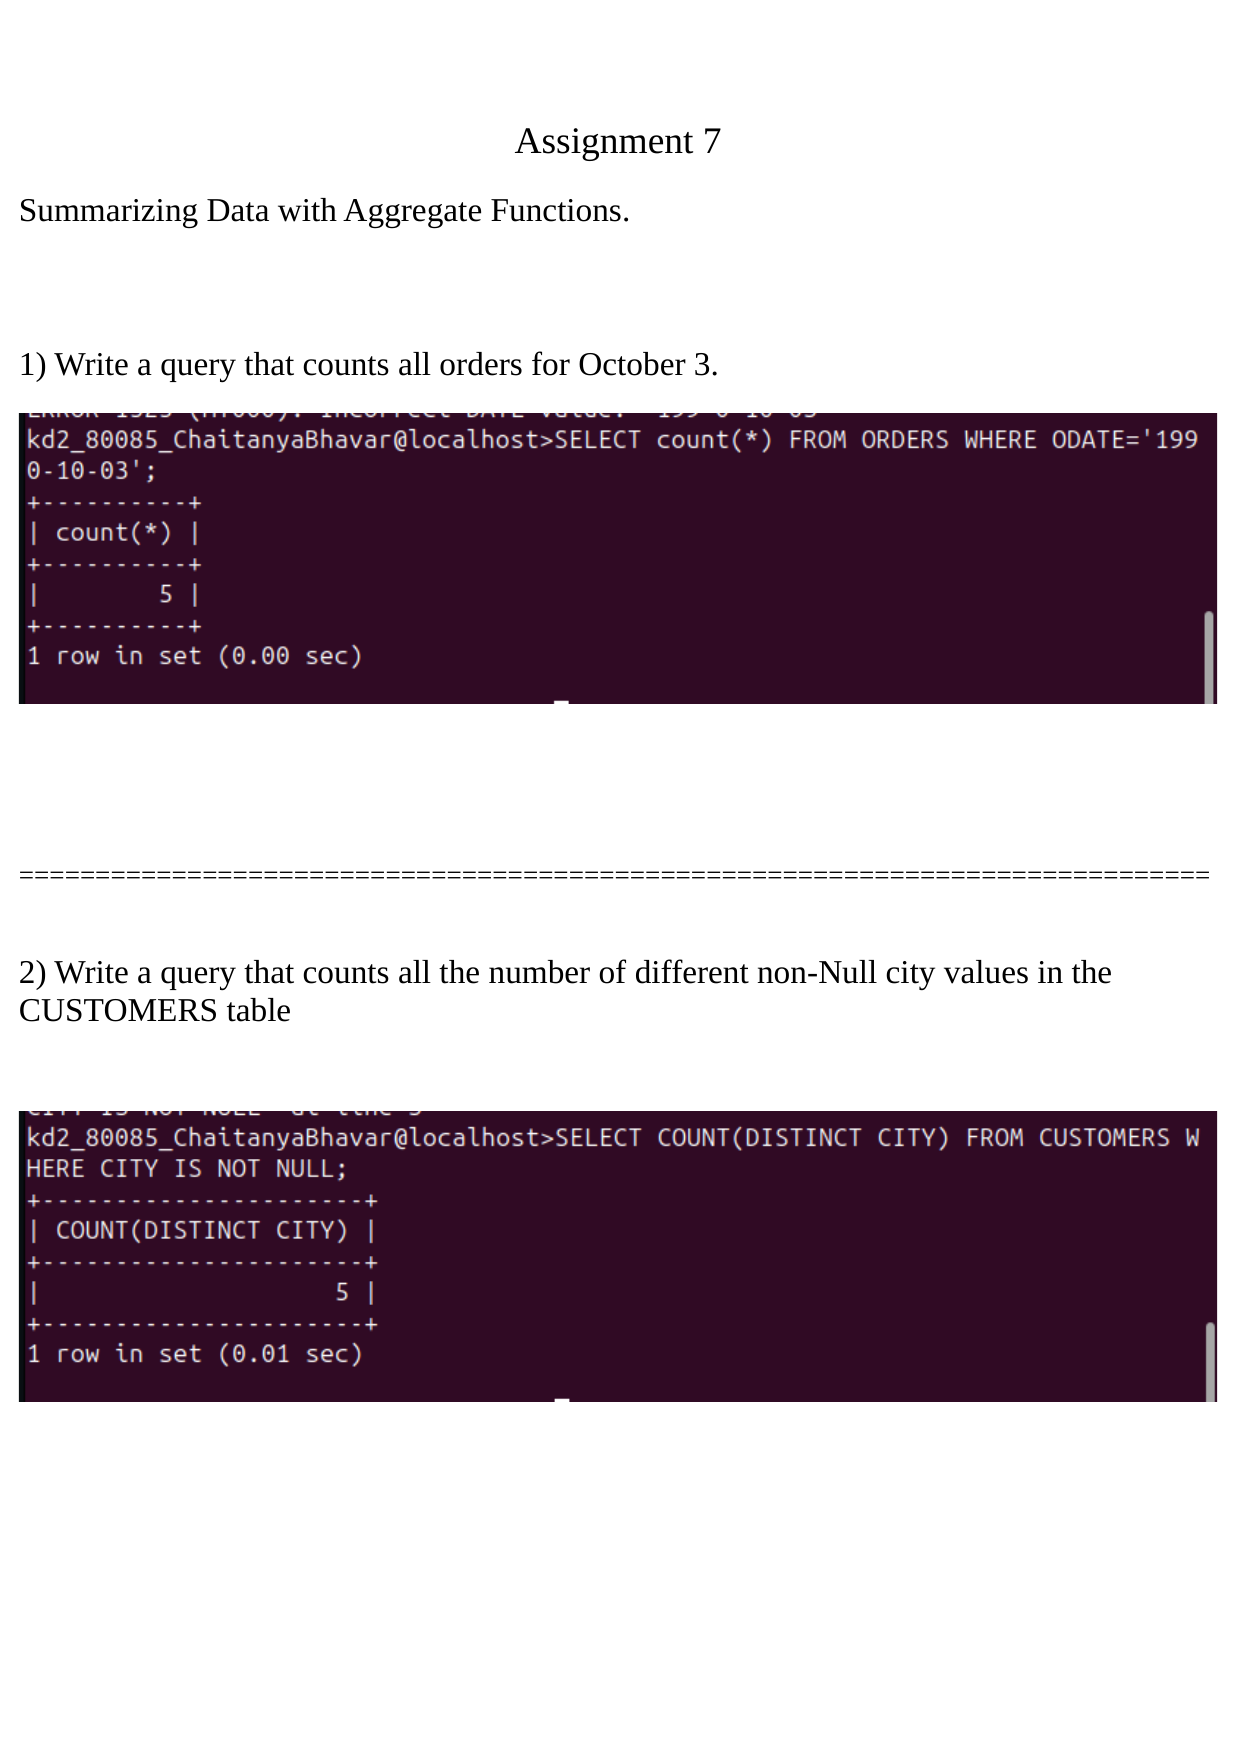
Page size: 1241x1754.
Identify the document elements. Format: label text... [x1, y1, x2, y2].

text 1) Write a query that counts all orders for October 3. [19, 344, 1217, 382]
text ============================================================================== [19, 859, 1217, 890]
text Summarizing Data with Aggregate Functions. [19, 191, 1217, 229]
picture [18, 413, 1218, 704]
picture [18, 1111, 1218, 1402]
text 2) Write a query that counts all the number of different non-Null city values in the CUSTOMERS table [19, 952, 1217, 1029]
